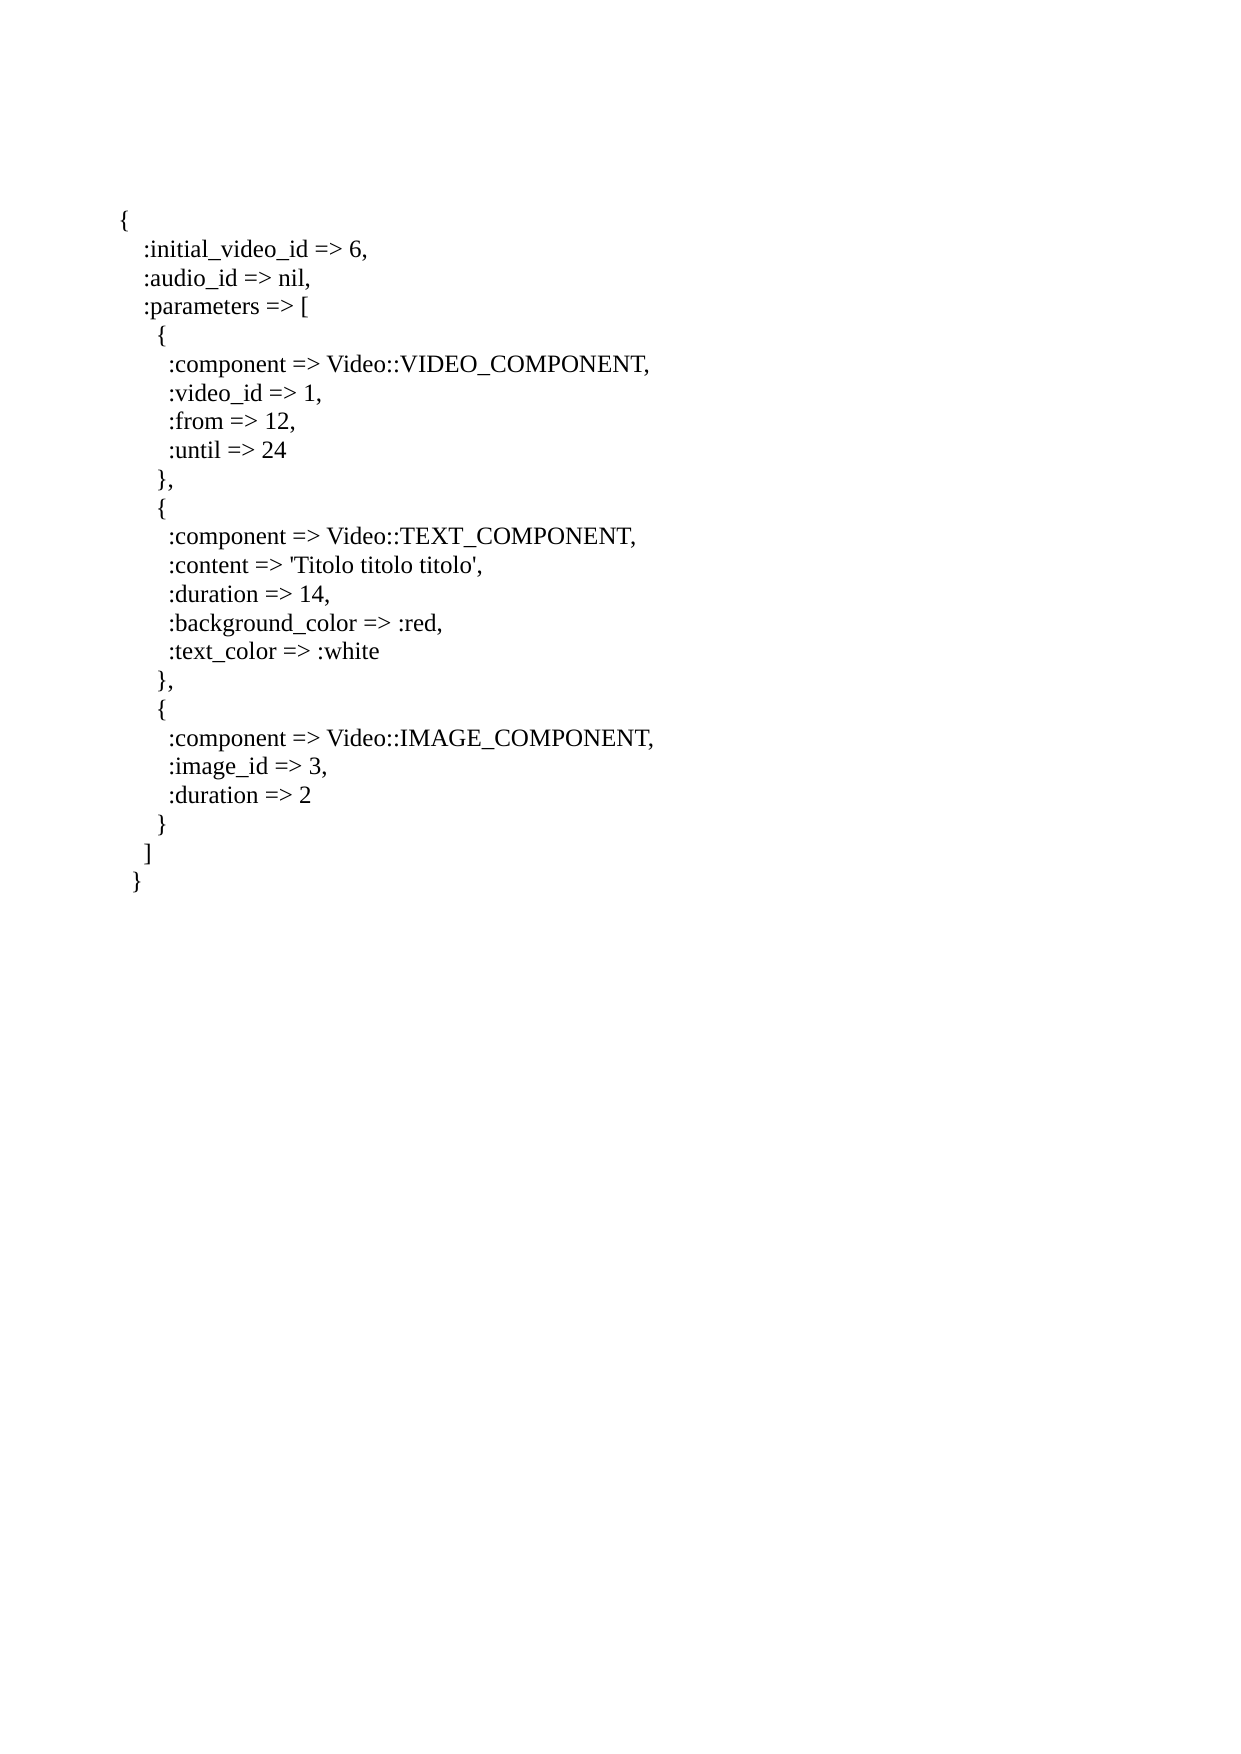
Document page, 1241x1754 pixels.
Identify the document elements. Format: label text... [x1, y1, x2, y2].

text }, [118, 464, 1122, 493]
text :background_color => :red, [118, 608, 1122, 636]
text :component => Video::IMAGE_COMPONENT, [118, 723, 1122, 751]
text :content => 'Titolo titolo titolo', [118, 550, 1122, 579]
text :image_id => 3, [118, 751, 1122, 780]
text { [118, 493, 1122, 521]
text :video_id => 1, [118, 378, 1122, 406]
text ] [118, 838, 1122, 866]
text :until => 24 [118, 435, 1122, 464]
text :text_color => :white [118, 636, 1122, 665]
text } [118, 809, 1122, 838]
text :duration => 14, [118, 579, 1122, 608]
text { [118, 205, 1122, 234]
text :parameters => [ [118, 291, 1122, 320]
text :from => 12, [118, 406, 1122, 435]
text { [118, 694, 1122, 723]
text :component => Video::VIDEO_COMPONENT, [118, 349, 1122, 378]
text :duration => 2 [118, 780, 1122, 809]
text :component => Video::TEXT_COMPONENT, [118, 521, 1122, 550]
text } [118, 866, 1122, 895]
text { [118, 320, 1122, 349]
text :initial_video_id => 6, [118, 234, 1122, 263]
text :audio_id => nil, [118, 263, 1122, 291]
text }, [118, 665, 1122, 694]
